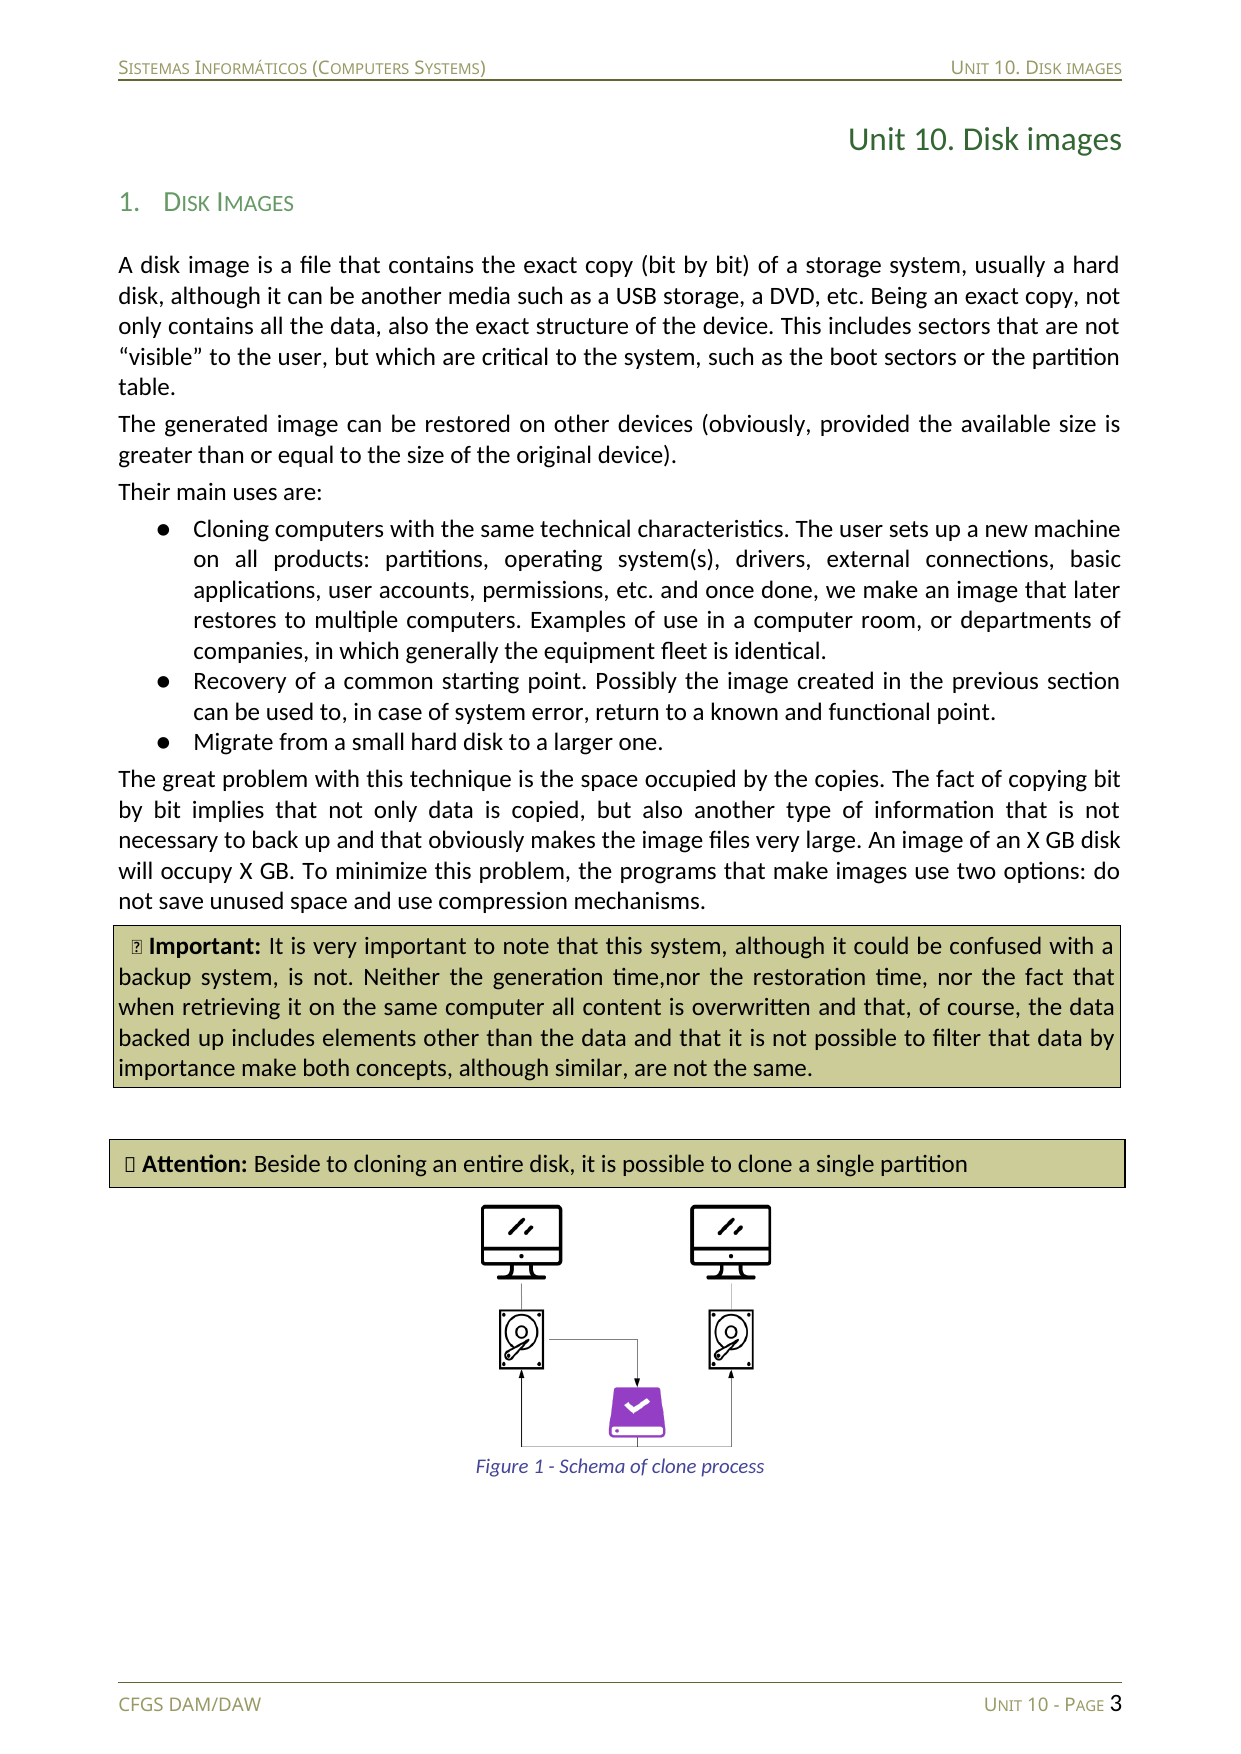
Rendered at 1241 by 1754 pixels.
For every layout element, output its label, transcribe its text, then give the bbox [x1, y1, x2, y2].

text 📖 Important: It is very important to note that this system, although it could be confused with a backup system, is not. Neither the generation time,nor the restoration time, nor the fact that when retrieving it on the same computer all content is overwritten and that, of course, the data backed up includes elements other than the data and that it is not possible to filter that data by importance make both concepts, although similar, are not the same. [114, 926, 1120, 1087]
text Unit 10. Disk images [118, 118, 1122, 159]
text The great problem with this technique is the space occupied by the copies. The fact of copying bit by bit implies that not only data is copied, but also another type of information that is not necessary to back up and that obviously makes the image files very large. An image of an X GB disk will occupy X GB. To minimize this problem, the programs that make images use two options: do not save unused space and use compression mechanisms. [118, 763, 1122, 916]
text A disk image is a file that contains the exact copy (bit by bit) of a storage system, usually a hard disk, although it can be another media such as a USB storage, a DVD, etc. Being an exact copy, not only contains all the data, also the exact structure of the device. This includes sectors that are not “visible” to the user, but which are critical to the system, such as the boot sectors or the partition table. [118, 249, 1122, 402]
text Their main uses are: [118, 476, 1122, 506]
subtitle Disk Images [118, 183, 1122, 219]
list Recovery of a common starting point. Possibly the image created in the previous section can be used to, in case of system error, return to a known and functional point. [156, 665, 1122, 726]
text The generated image can be restored on other devices (obviously, provided the available size is greater than or equal to the size of the original device). [118, 408, 1122, 469]
list Cloning computers with the same technical characteristics. The user sets up a new machine on all products: partitions, operating system(s), drivers, external connections, basic applications, user accounts, permissions, etc. and once done, we make an image that later restores to multiple computers. Examples of use in a computer room, or departments of companies, in which generally the equipment fleet is identical. [156, 513, 1122, 665]
list Migrate from a small hard disk to a larger one. [156, 726, 1122, 757]
picture [481, 1200, 772, 1447]
text Figure 1 - Schema of clone process [118, 1453, 1122, 1479]
text ❕ Attention: Beside to cloning an entire disk, it is possible to clone a single partition [110, 1140, 1124, 1187]
